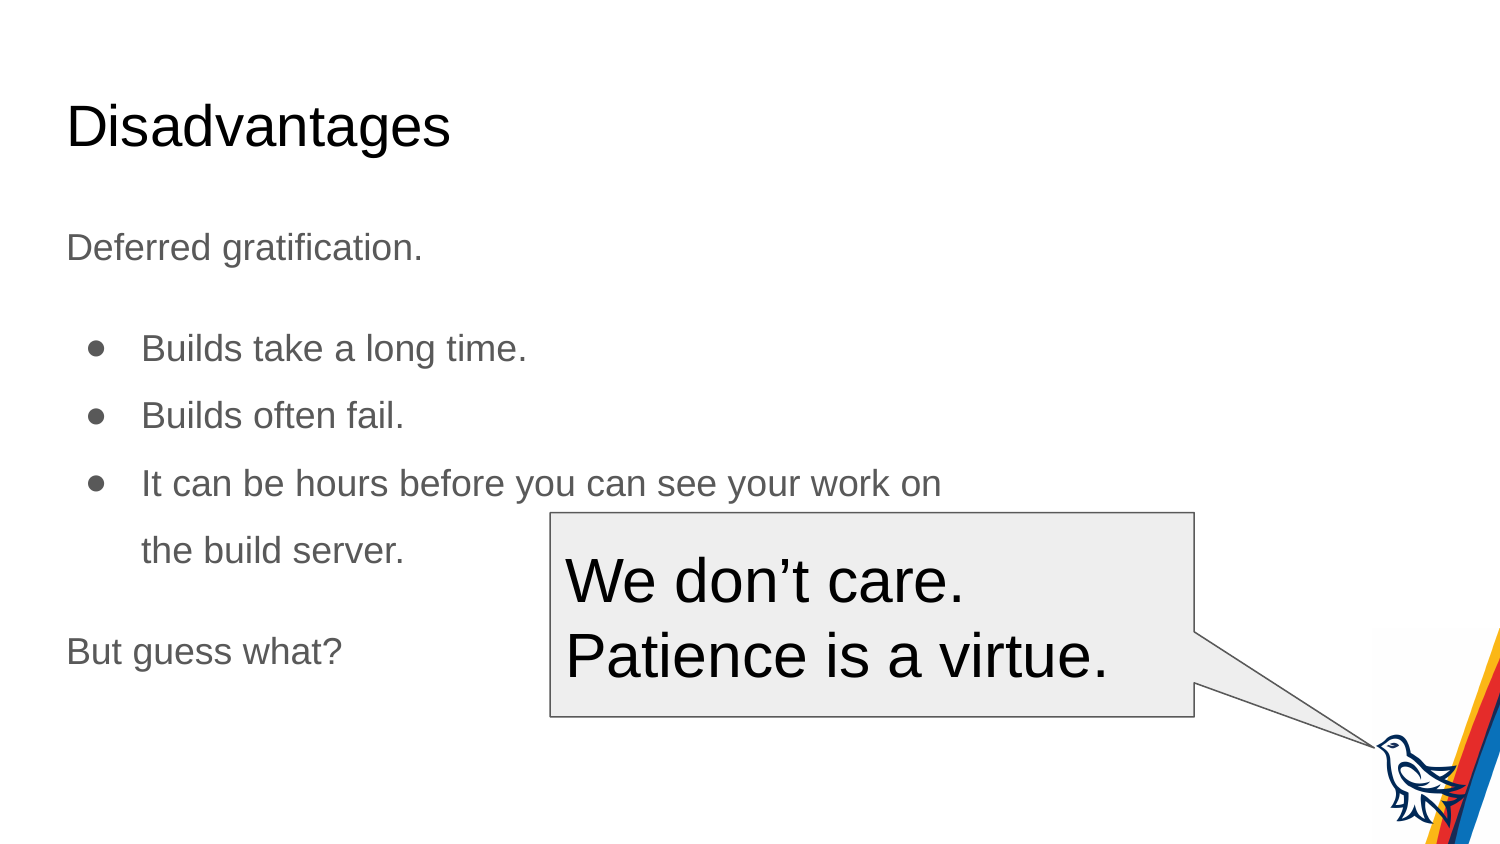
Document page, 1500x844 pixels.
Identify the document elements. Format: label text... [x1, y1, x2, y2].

list Deferred gratification. Builds take a long time. Builds often fail. It can be hours before you can see your work on the build server. But guess what? [51, 185, 970, 747]
title Disadvantages [51, 72, 1449, 167]
text_box We don’t care. Patience is a virtue. [550, 512, 1375, 748]
picture [1372, 628, 1500, 844]
